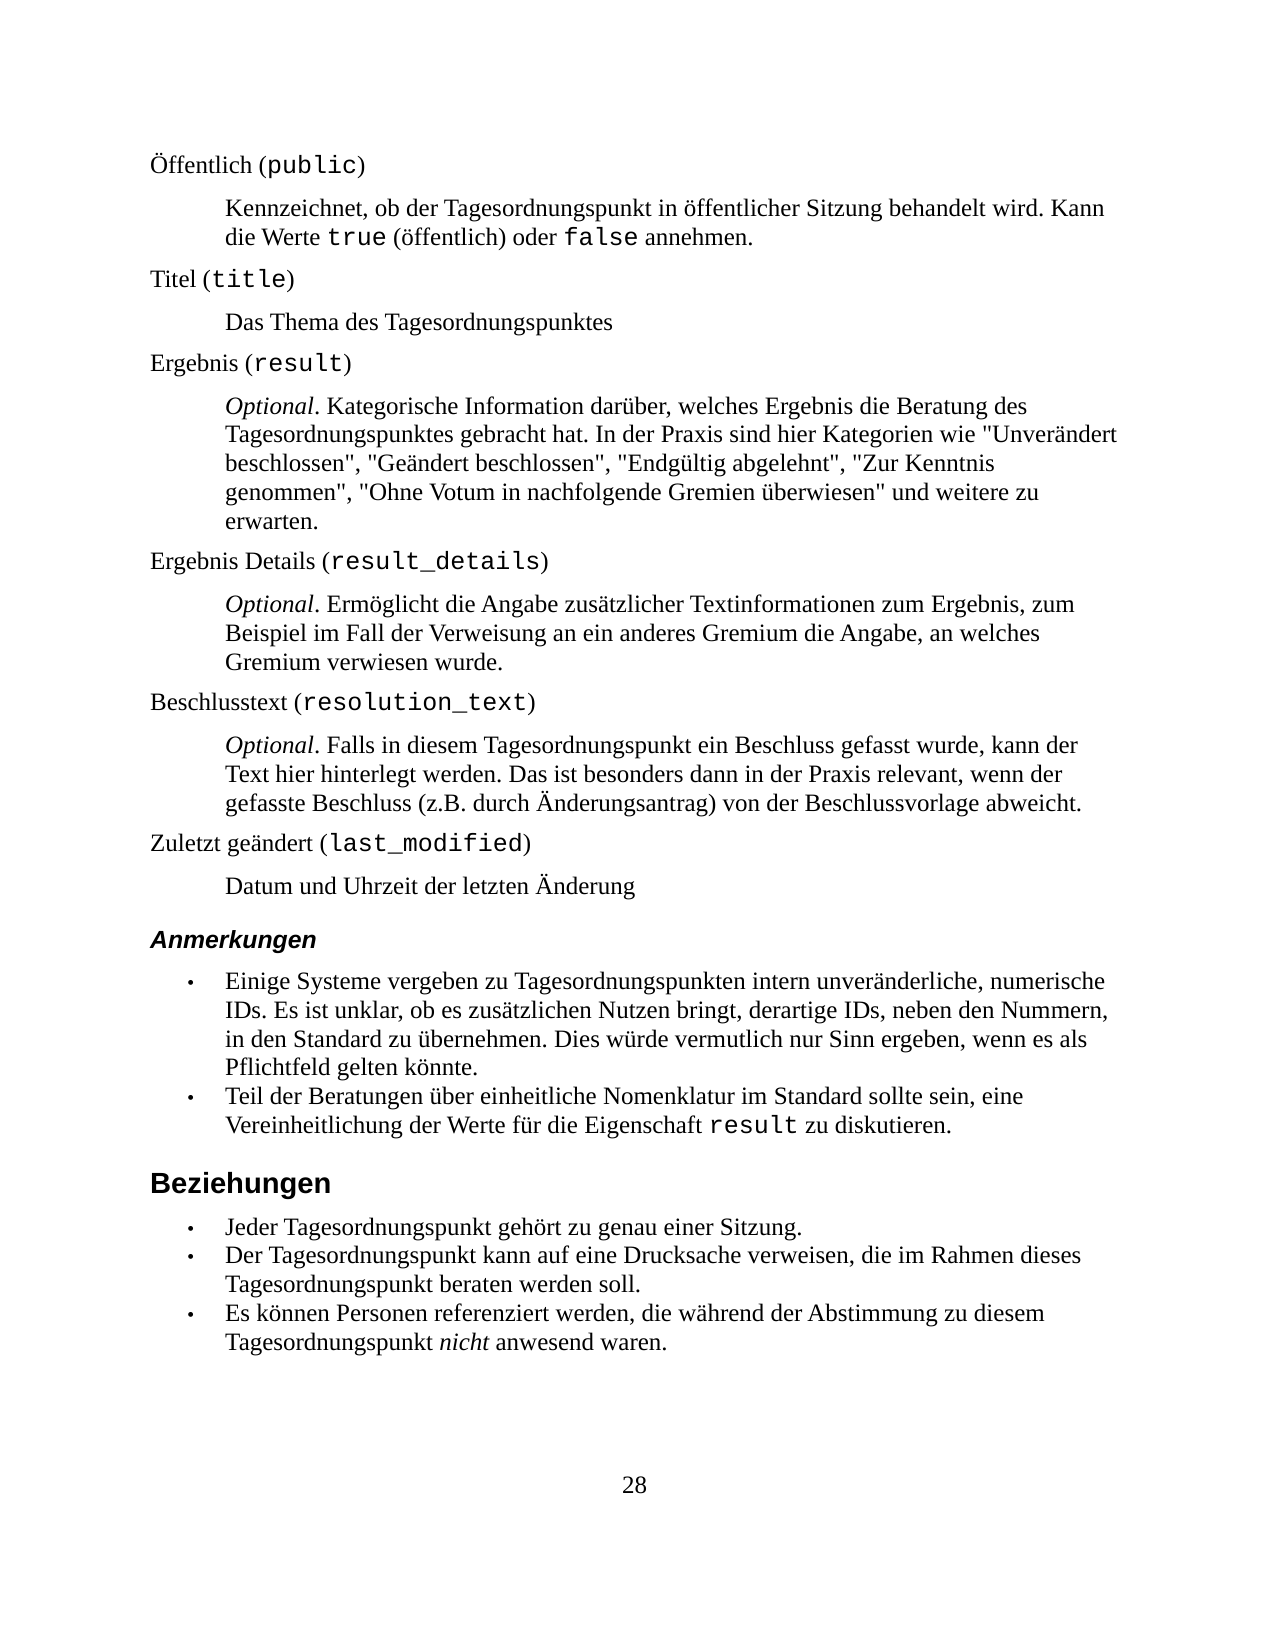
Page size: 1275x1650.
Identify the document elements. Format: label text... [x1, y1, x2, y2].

text Öffentlich (public) [150, 150, 1125, 181]
text Optional. Falls in diesem Tagesordnungspunkt ein Beschluss gefasst wurde, kann der Text hier hinterlegt werden. Das ist besonders dann in der Praxis relevant, wenn der gefasste Beschluss (z.B. durch Änderungsantrag) von der Beschlussvorlage abweicht. [225, 730, 1125, 817]
text Ergebnis (result) [150, 348, 1125, 379]
list Es können Personen referenziert werden, die während der Abstimmung zu diesem Tagesordnungspunkt nicht anwesend waren. [187, 1298, 1125, 1356]
list Der Tagesordnungspunkt kann auf eine Drucksache verweisen, die im Rahmen dieses Tagesordnungspunkt beraten werden soll. [187, 1241, 1125, 1298]
list Teil der Beratungen über einheitliche Nomenklatur im Standard sollte sein, eine Vereinheitlichung der Werte für die Eigenschaft result zu diskutieren. [187, 1081, 1125, 1141]
list Jeder Tagesordnungspunkt gehört zu genau einer Sitzung. [187, 1212, 1125, 1241]
text Beschlusstext (resolution_text) [150, 687, 1125, 718]
text Das Thema des Tagesordnungspunktes [225, 307, 1125, 336]
text Kennzeichnet, ob der Tagesordnungspunkt in öffentlicher Sitzung behandelt wird. Kann die Werte true (öffentlich) oder false annehmen. [225, 193, 1125, 252]
subtitle Beziehungen [150, 1166, 1125, 1199]
text Optional. Kategorische Information darüber, welches Ergebnis die Beratung des Tagesordnungspunktes gebracht hat. In der Praxis sind hier Kategorien wie "Unverändert beschlossen", "Geändert beschlossen", "Endgültig abgelehnt", "Zur Kenntnis genommen", "Ohne Votum in nachfolgende Gremien überwiesen" und weitere zu erwarten. [225, 391, 1125, 534]
text Datum und Uhrzeit der letzten Änderung [225, 871, 1125, 900]
list Einige Systeme vergeben zu Tagesordnungspunkten intern unveränderliche, numerische IDs. Es ist unklar, ob es zusätzlichen Nutzen bringt, derartige IDs, neben den Nummern, in den Standard zu übernehmen. Dies würde vermutlich nur Sinn ergeben, wenn es als Pflichtfeld gelten könnte. [187, 966, 1125, 1081]
text Ergebnis Details (result_details) [150, 546, 1125, 577]
text Titel (title) [150, 264, 1125, 295]
subtitle Anmerkungen [150, 925, 1125, 954]
text Zuletzt geändert (last_modified) [150, 828, 1125, 859]
text Optional. Ermöglicht die Angabe zusätzlicher Textinformationen zum Ergebnis, zum Beispiel im Fall der Verweisung an ein anderes Gremium die Angabe, an welches Gremium verwiesen wurde. [225, 589, 1125, 676]
